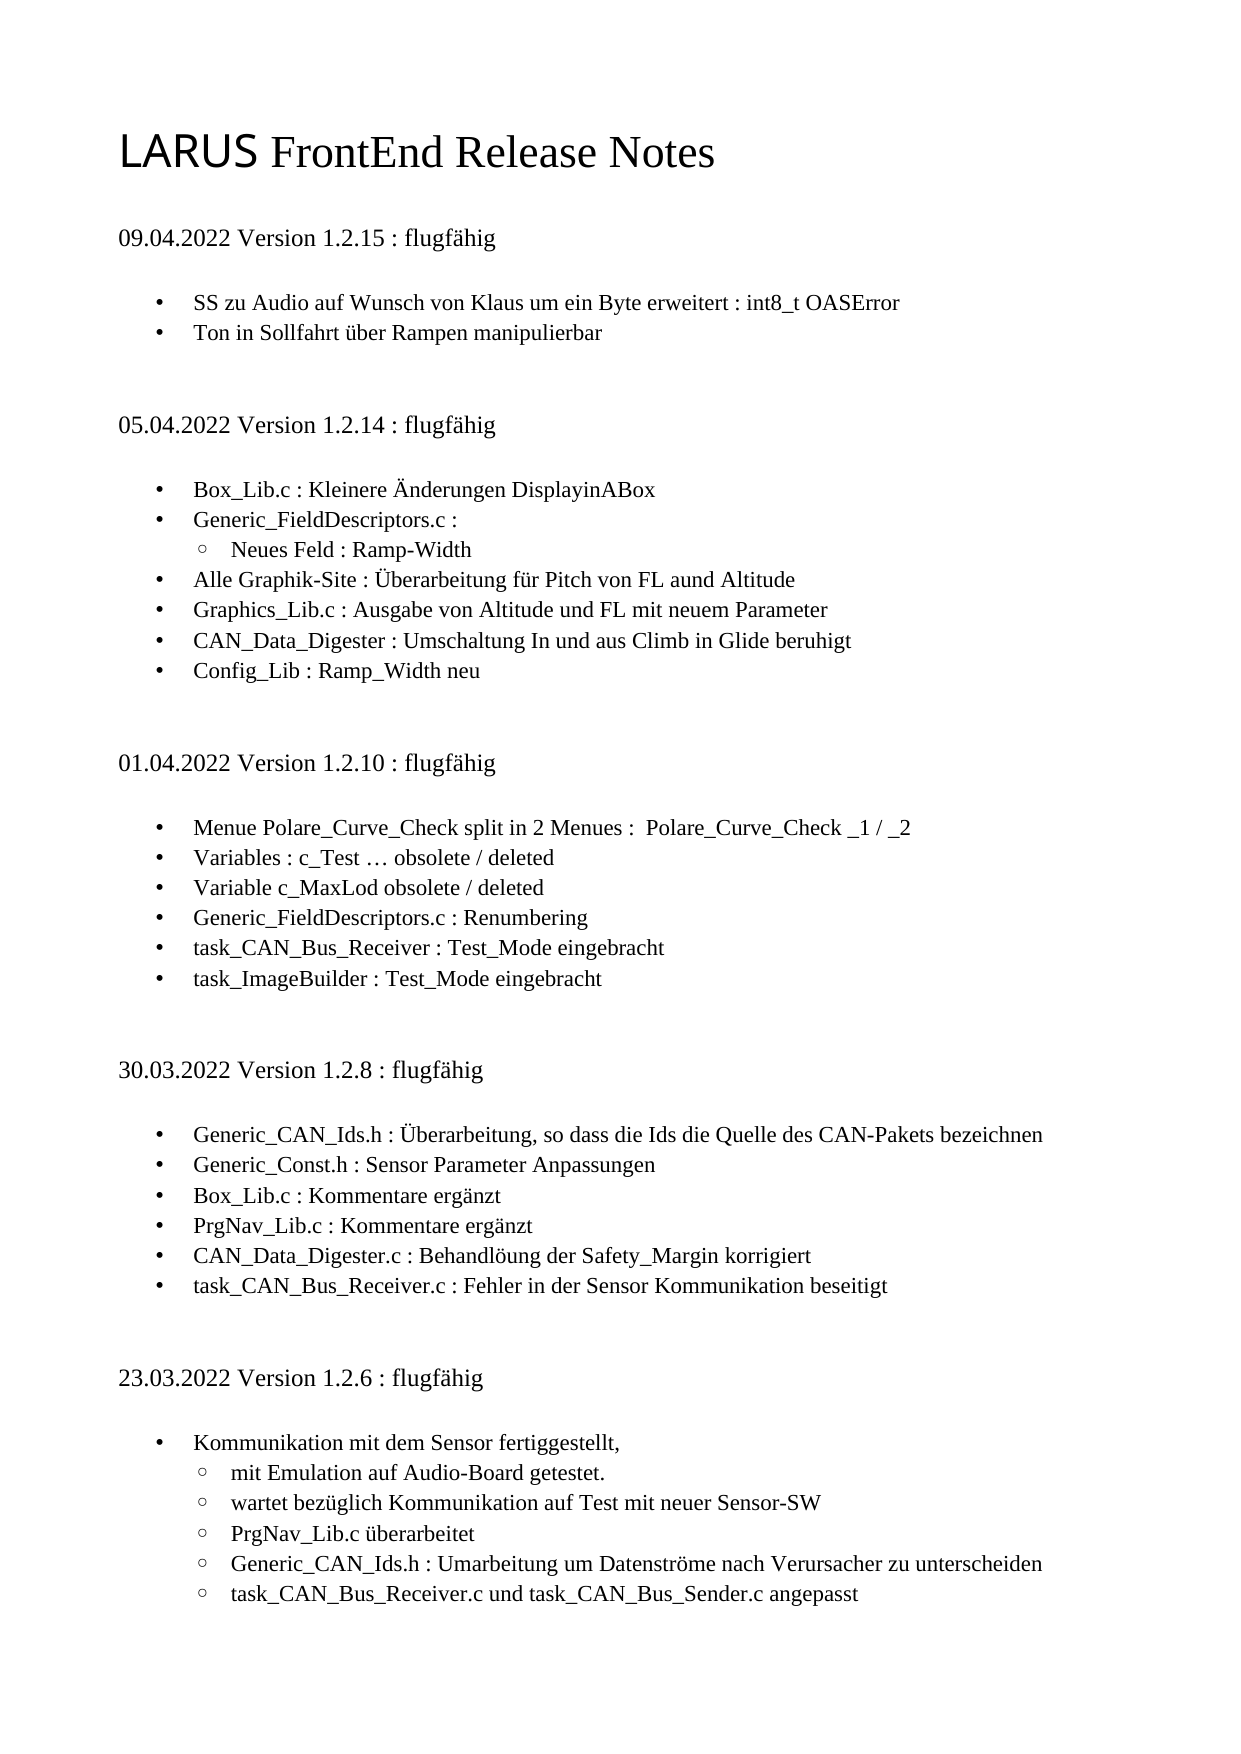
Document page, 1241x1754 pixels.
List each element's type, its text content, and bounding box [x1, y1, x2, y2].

list Graphics_Lib.c : Ausgabe von Altitude und FL mit neuem Parameter [156, 597, 1122, 623]
text 09.04.2022 Version 1.2.15 : flugfähig [118, 223, 1122, 252]
list task_CAN_Bus_Receiver.c : Fehler in der Sensor Kommunikation beseitigt [156, 1272, 1122, 1299]
text 23.03.2022 Version 1.2.6 : flugfähig [118, 1363, 1122, 1392]
text 01.04.2022 Version 1.2.10 : flugfähig [118, 748, 1122, 776]
list PrgNav_Lib.c : Kommentare ergänzt [156, 1212, 1122, 1238]
list Variables : c_Test … obsolete / deleted [156, 844, 1122, 870]
list CAN_Data_Digester : Umschaltung In und aus Climb in Glide beruhigt [156, 627, 1122, 653]
list Neues Feld : Ramp-Width [193, 536, 1122, 562]
list SS zu Audio auf Wunsch von Klaus um ein Byte erweitert : int8_t OASError [156, 289, 1122, 315]
list wartet bezüglich Kommunikation auf Test mit neuer Sensor-SW [193, 1489, 1122, 1516]
list task_CAN_Bus_Receiver.c und task_CAN_Bus_Sender.c angepasst [193, 1580, 1122, 1606]
list task_ImageBuilder : Test_Mode eingebracht [156, 965, 1122, 991]
list Menue Polare_Curve_Check split in 2 Menues : Polare_Curve_Check _1 / _2 [156, 814, 1122, 840]
list Kommunikation mit dem Sensor fertiggestellt, [156, 1429, 1122, 1455]
list Config_Lib : Ramp_Width neu [156, 657, 1122, 683]
text LARUS FrontEnd Release Notes [118, 118, 1122, 181]
list Variable c_MaxLod obsolete / deleted [156, 874, 1122, 900]
list Box_Lib.c : Kleinere Änderungen DisplayinABox [156, 476, 1122, 502]
list Generic_CAN_Ids.h : Überarbeitung, so dass die Ids die Quelle des CAN-Pakets bezeichnen [156, 1121, 1122, 1148]
text 30.03.2022 Version 1.2.8 : flugfähig [118, 1055, 1122, 1084]
list CAN_Data_Digester.c : Behandlöung der Safety_Margin korrigiert [156, 1242, 1122, 1268]
list mit Emulation auf Audio-Board getestet. [193, 1459, 1122, 1486]
list Box_Lib.c : Kommentare ergänzt [156, 1182, 1122, 1208]
text 05.04.2022 Version 1.2.14 : flugfähig [118, 410, 1122, 438]
list Generic_Const.h : Sensor Parameter Anpassungen [156, 1152, 1122, 1178]
list Generic_FieldDescriptors.c : [156, 506, 1122, 532]
list Generic_CAN_Ids.h : Umarbeitung um Datenströme nach Verursacher zu unterscheiden [193, 1550, 1122, 1576]
list Generic_FieldDescriptors.c : Renumbering [156, 904, 1122, 931]
list PrgNav_Lib.c überarbeitet [193, 1520, 1122, 1546]
list task_CAN_Bus_Receiver : Test_Mode eingebracht [156, 934, 1122, 961]
list Ton in Sollfahrt über Rampen manipulierbar [156, 319, 1122, 345]
list Alle Graphik-Site : Überarbeitung für Pitch von FL aund Altitude [156, 566, 1122, 593]
